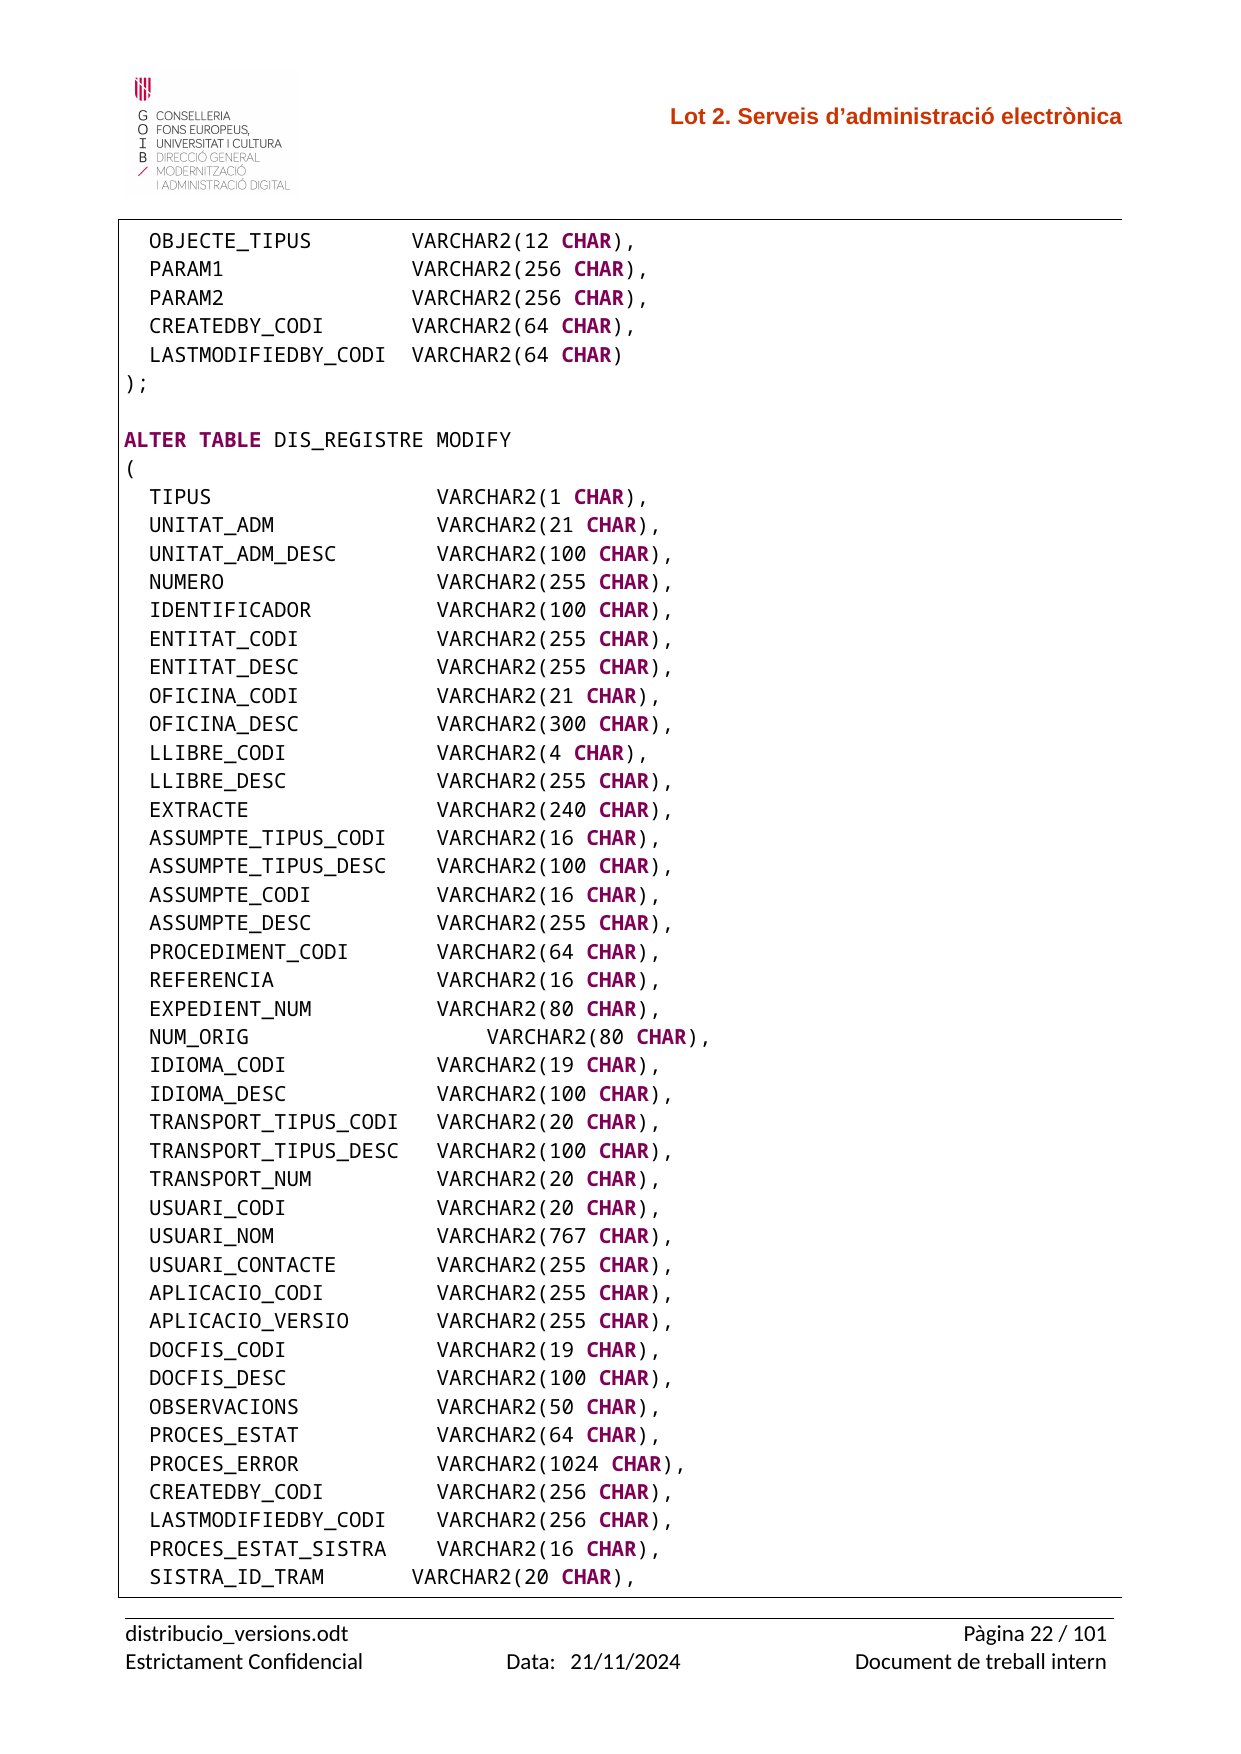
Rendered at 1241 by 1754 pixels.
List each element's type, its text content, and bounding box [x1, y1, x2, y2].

table_header OBJECTE_TIPUS VARCHAR2(12 CHAR), PARAM1 VARCHAR2(256 CHAR), PARAM2 VARCHAR2(256 CHAR), CREATEDBY_CODI VARCHAR2(64 CHAR), LASTMODIFIEDBY_CODI VARCHAR2(64 CHAR) ); ALTER TABLE DIS_REGISTRE MODIFY ( TIPUS VARCHAR2(1 CHAR), UNITAT_ADM VARCHAR2(21 CHAR), UNITAT_ADM_DESC VARCHAR2(100 CHAR), NUMERO VARCHAR2(255 CHAR), IDENTIFICADOR VARCHAR2(100 CHAR), ENTITAT_CODI VARCHAR2(255 CHAR), ENTITAT_DESC VARCHAR2(255 CHAR), OFICINA_CODI VARCHAR2(21 CHAR), OFICINA_DESC VARCHAR2(300 CHAR), LLIBRE_CODI VARCHAR2(4 CHAR), LLIBRE_DESC VARCHAR2(255 CHAR), EXTRACTE VARCHAR2(240 CHAR), ASSUMPTE_TIPUS_CODI VARCHAR2(16 CHAR), ASSUMPTE_TIPUS_DESC VARCHAR2(100 CHAR), ASSUMPTE_CODI VARCHAR2(16 CHAR), ASSUMPTE_DESC VARCHAR2(255 CHAR), PROCEDIMENT_CODI VARCHAR2(64 CHAR), REFERENCIA VARCHAR2(16 CHAR), EXPEDIENT_NUM VARCHAR2(80 CHAR), NUM_ORIG VARCHAR2(80 CHAR), IDIOMA_CODI VARCHAR2(19 CHAR), IDIOMA_DESC VARCHAR2(100 CHAR), TRANSPORT_TIPUS_CODI VARCHAR2(20 CHAR), TRANSPORT_TIPUS_DESC VARCHAR2(100 CHAR), TRANSPORT_NUM VARCHAR2(20 CHAR), USUARI_CODI VARCHAR2(20 CHAR), USUARI_NOM VARCHAR2(767 CHAR), USUARI_CONTACTE VARCHAR2(255 CHAR), APLICACIO_CODI VARCHAR2(255 CHAR), APLICACIO_VERSIO VARCHAR2(255 CHAR), DOCFIS_CODI VARCHAR2(19 CHAR), DOCFIS_DESC VARCHAR2(100 CHAR), OBSERVACIONS VARCHAR2(50 CHAR), PROCES_ESTAT VARCHAR2(64 CHAR), PROCES_ERROR VARCHAR2(1024 CHAR), CREATEDBY_CODI VARCHAR2(256 CHAR), LASTMODIFIEDBY_CODI VARCHAR2(256 CHAR), PROCES_ESTAT_SISTRA VARCHAR2(16 CHAR), SISTRA_ID_TRAM VARCHAR2(20 CHAR), [119, 220, 1122, 1597]
picture [126, 70, 299, 197]
